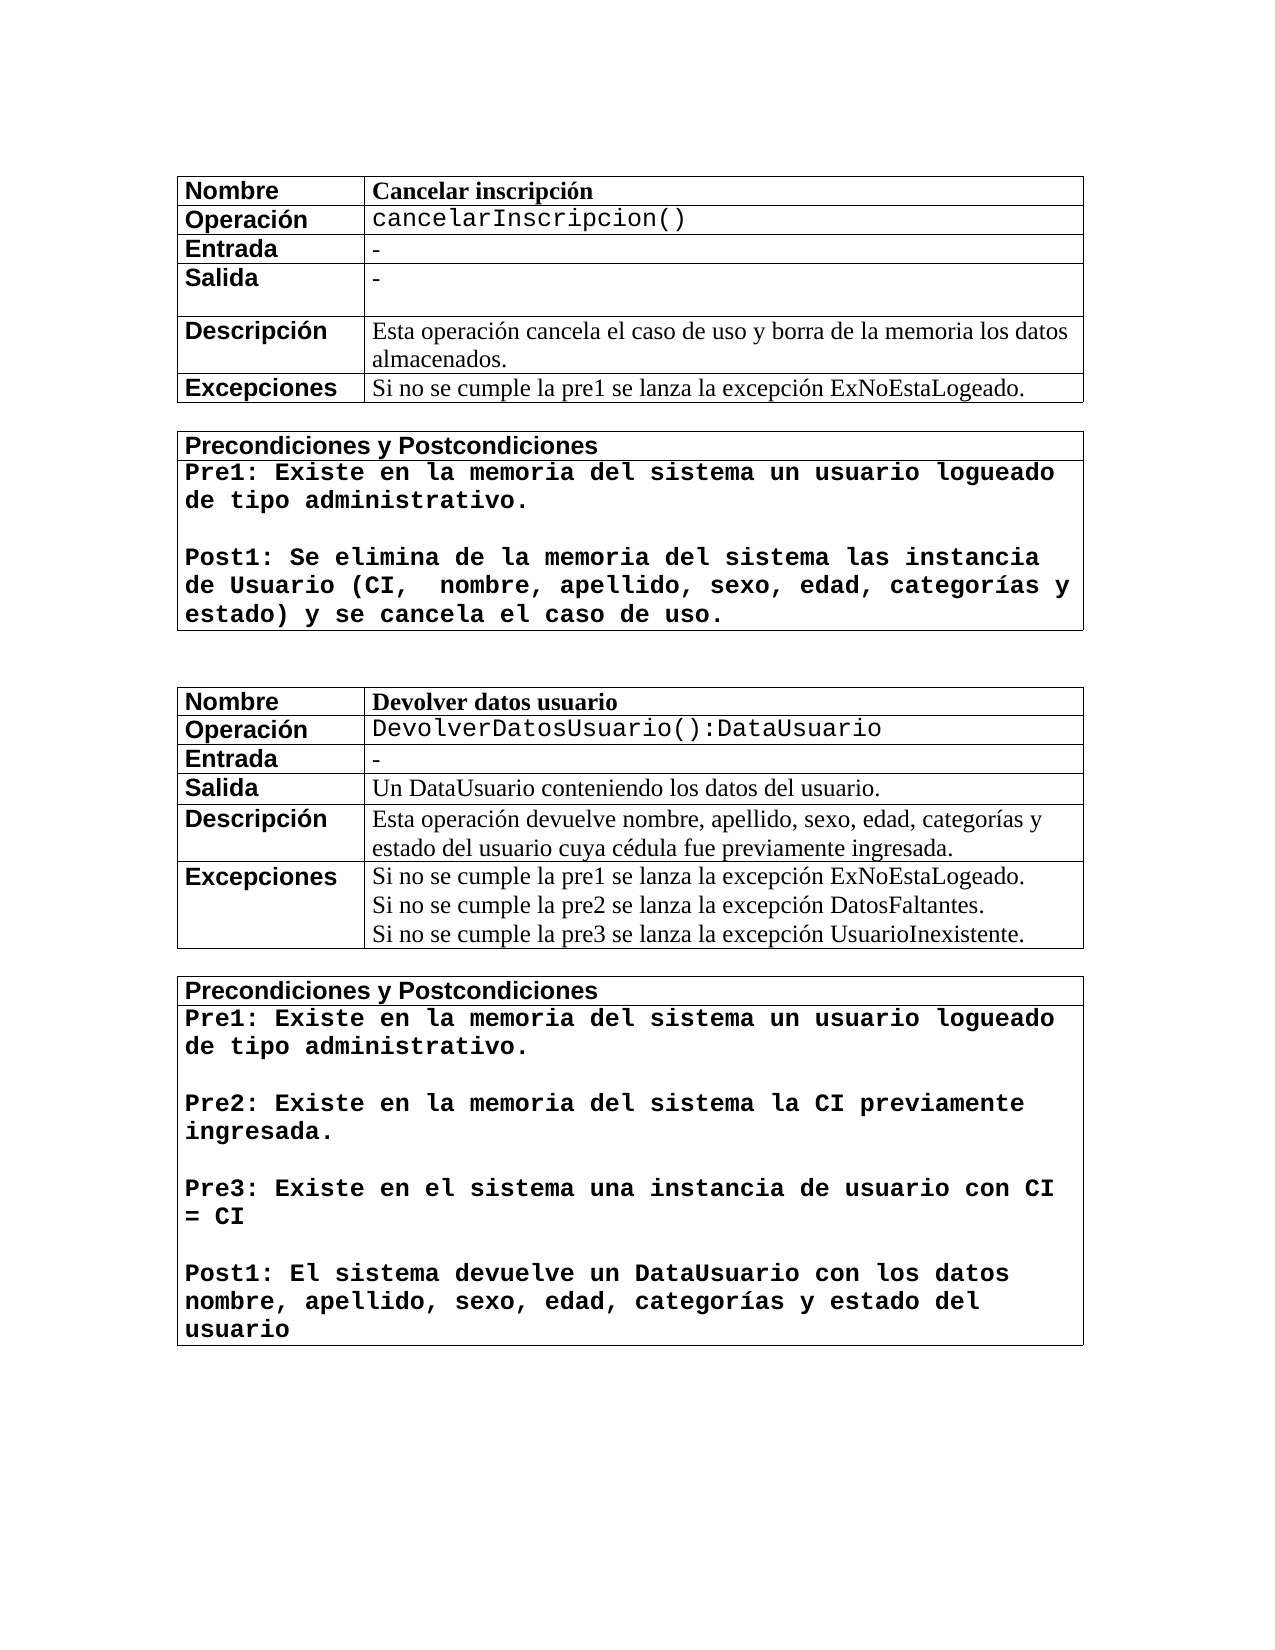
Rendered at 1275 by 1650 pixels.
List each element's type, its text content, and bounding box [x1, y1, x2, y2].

table_cell Si no se cumple la pre1 se lanza la excepción ExNoEstaLogeado. [365, 374, 1083, 402]
table_cell Excepciones [178, 374, 364, 402]
table_cell Descripción [178, 317, 364, 373]
table_cell Operación [178, 716, 364, 744]
table_cell Entrada [178, 235, 364, 263]
table_cell cancelarInscripcion() [365, 206, 1083, 234]
table_cell Pre1: Existe en la memoria del sistema un usuario logueado de tipo administrativo. Post1: Se elimina de la memoria del sistema las instancia de Usuario (CI, nombre, apellido, sexo, edad, categorías y estado) y se cancela el caso de uso. [178, 461, 1083, 629]
table_cell Operación [178, 206, 364, 234]
table_header Nombre [178, 688, 364, 715]
table_cell Salida [178, 264, 364, 316]
table_header Precondiciones y Postcondiciones [178, 432, 1083, 459]
table_cell Un DataUsuario conteniendo los datos del usuario. [365, 774, 1083, 804]
table_cell Descripción [178, 805, 364, 861]
table_cell Esta operación devuelve nombre, apellido, sexo, edad, categorías y estado del usuario cuya cédula fue previamente ingresada. [365, 805, 1083, 861]
table_cell Salida [178, 774, 364, 804]
table_header Cancelar inscripción [365, 177, 1083, 205]
table_cell Entrada [178, 745, 364, 773]
table_cell - [365, 745, 1083, 773]
table_cell Esta operación cancela el caso de uso y borra de la memoria los datos almacenados. [365, 317, 1083, 373]
table_cell - [365, 235, 1083, 263]
table_cell Excepciones [178, 862, 364, 948]
table_header Precondiciones y Postcondiciones [178, 977, 1083, 1005]
table_cell Si no se cumple la pre1 se lanza la excepción ExNoEstaLogeado. Si no se cumple la pre2 se lanza la excepción DatosFaltantes. Si no se cumple la pre3 se lanza la excepción UsuarioInexistente. [365, 862, 1083, 948]
table_header Nombre [178, 177, 364, 205]
table_cell Pre1: Existe en la memoria del sistema un usuario logueado de tipo administrativo. Pre2: Existe en la memoria del sistema la CI previamente ingresada. Pre3: Existe en el sistema una instancia de usuario con CI = CI Post1: El sistema devuelve un DataUsuario con los datos nombre, apellido, sexo, edad, categorías y estado del usuario [178, 1006, 1083, 1345]
table_header Devolver datos usuario [365, 688, 1083, 715]
table_cell DevolverDatosUsuario():DataUsuario [365, 716, 1083, 744]
table_cell - [365, 264, 1083, 316]
